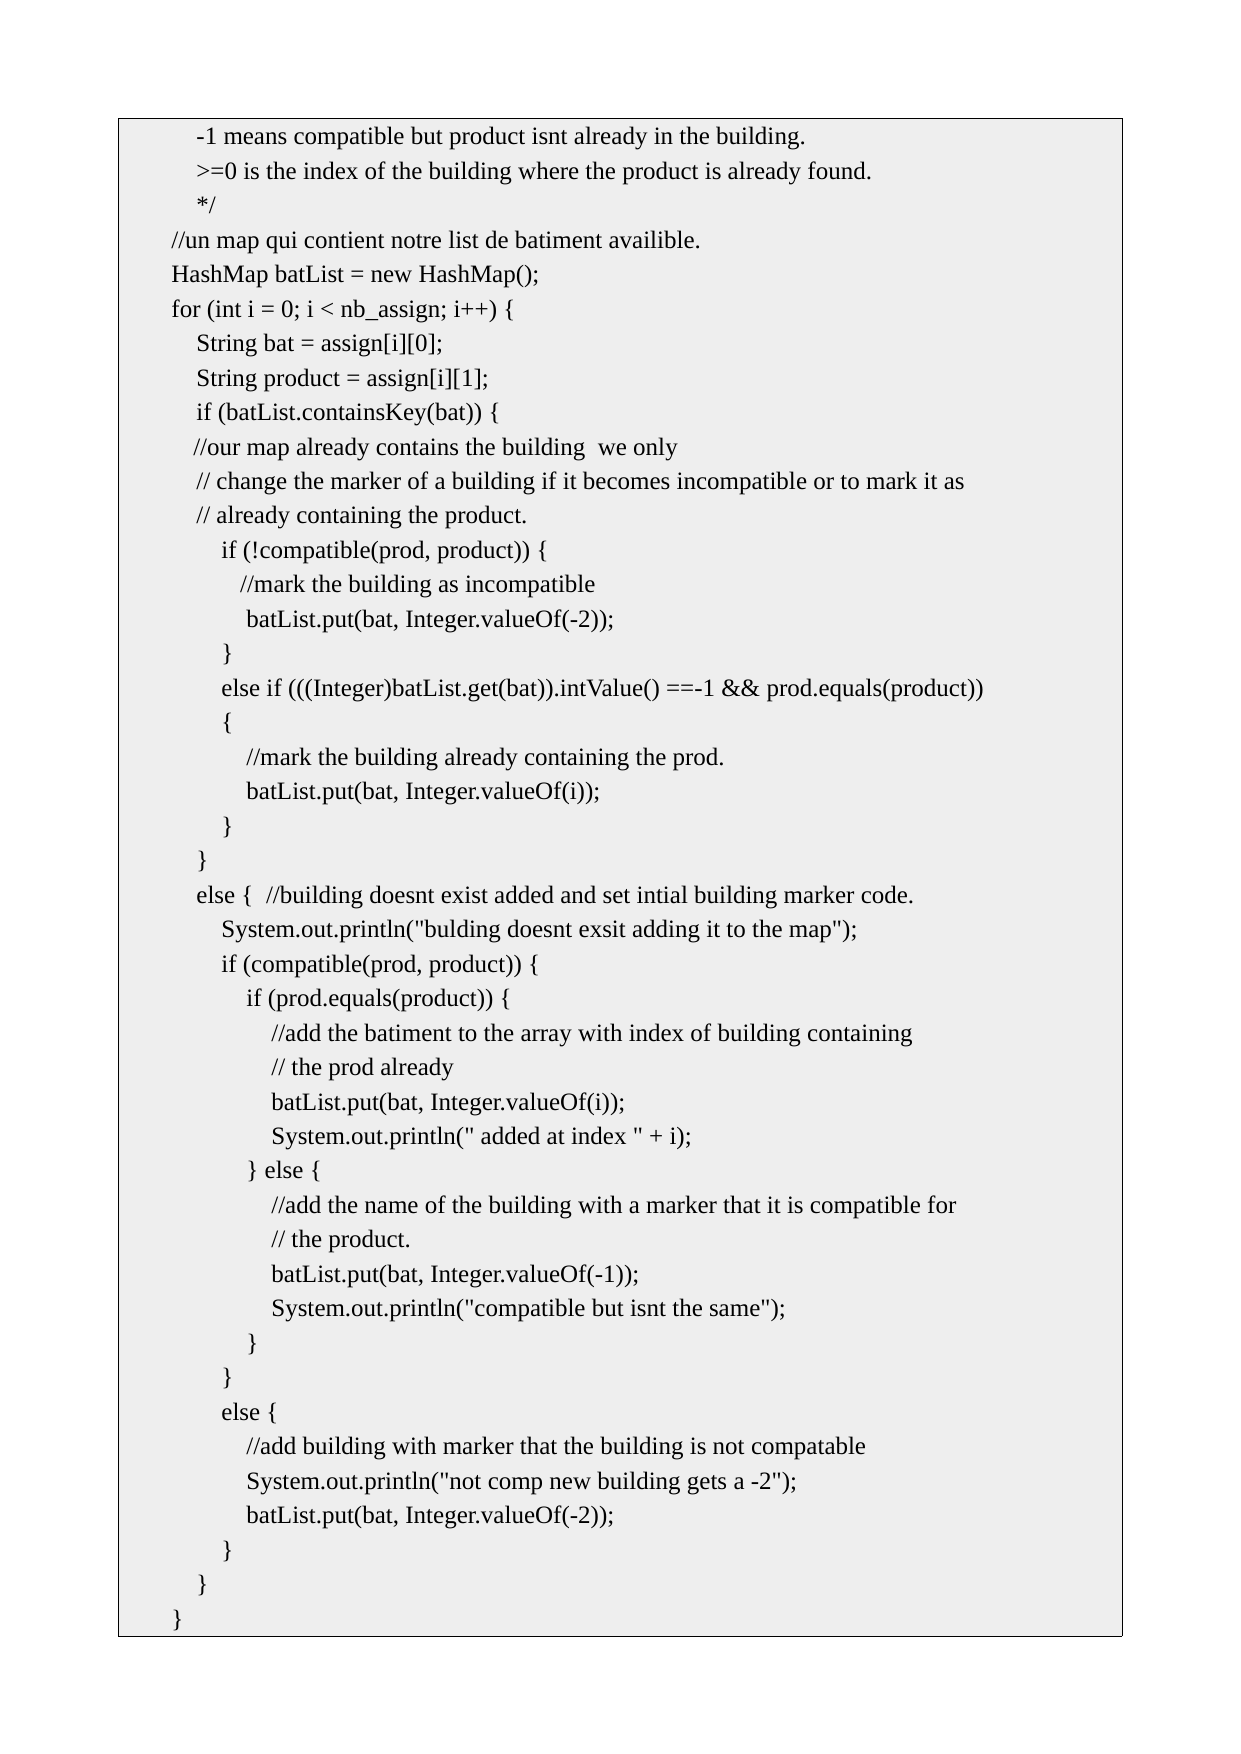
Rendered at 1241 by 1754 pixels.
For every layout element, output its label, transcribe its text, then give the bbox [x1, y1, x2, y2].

text System.out.println("bulding doesnt exsit adding it to the map"); [119, 911, 1122, 943]
text if (prod.equals(product)) { [119, 980, 1122, 1012]
text } else { [119, 1152, 1122, 1184]
text { [119, 704, 1122, 736]
text else { //building doesnt exist added and set intial building marker code. [119, 877, 1122, 908]
text } [119, 1532, 1122, 1564]
text String bat = assign[i][0]; [119, 325, 1122, 357]
text if (batList.containsKey(bat)) { [119, 394, 1122, 426]
text else if (((Integer)batList.get(bat)).intValue() ==-1 && prod.equals(product)) [119, 670, 1122, 702]
text // the product. [119, 1221, 1122, 1253]
text //add the name of the building with a marker that it is compatible for [119, 1187, 1122, 1219]
text batList.put(bat, Integer.valueOf(i)); [119, 773, 1122, 805]
text // already containing the product. [119, 497, 1122, 529]
text >=0 is the index of the building where the product is already found. [119, 153, 1122, 184]
text System.out.println("compatible but isnt the same"); [119, 1290, 1122, 1322]
text System.out.println(" added at index " + i); [119, 1118, 1122, 1150]
text if (!compatible(prod, product)) { [119, 532, 1122, 564]
text */ [119, 187, 1122, 219]
text HashMap batList = new HashMap(); [119, 256, 1122, 288]
text -1 means compatible but product isnt already in the building. [119, 119, 1122, 150]
text // the prod already [119, 1049, 1122, 1081]
text batList.put(bat, Integer.valueOf(i)); [119, 1083, 1122, 1115]
text if (compatible(prod, product)) { [119, 946, 1122, 977]
text // change the marker of a building if it becomes incompatible or to mark it as [119, 463, 1122, 495]
text batList.put(bat, Integer.valueOf(-2)); [119, 601, 1122, 633]
text System.out.println("not comp new building gets a -2"); [119, 1463, 1122, 1495]
text //add the batiment to the array with index of building containing [119, 1014, 1122, 1046]
text batList.put(bat, Integer.valueOf(-2)); [119, 1497, 1122, 1529]
text //mark the building already containing the prod. [119, 739, 1122, 771]
text //un map qui contient notre list de batiment availible. [119, 222, 1122, 253]
text } [119, 1601, 1122, 1636]
text batList.put(bat, Integer.valueOf(-1)); [119, 1256, 1122, 1288]
text for (int i = 0; i < nb_assign; i++) { [119, 291, 1122, 322]
text //mark the building as incompatible [119, 566, 1122, 598]
text } [119, 1566, 1122, 1598]
text //add building with marker that the building is not compatable [119, 1428, 1122, 1460]
text } [119, 1325, 1122, 1357]
text } [119, 1359, 1122, 1391]
text } [119, 635, 1122, 667]
text else { [119, 1394, 1122, 1426]
text } [119, 842, 1122, 874]
text } [119, 808, 1122, 839]
text String product = assign[i][1]; [119, 359, 1122, 391]
text //our map already contains the building we only [119, 428, 1122, 460]
